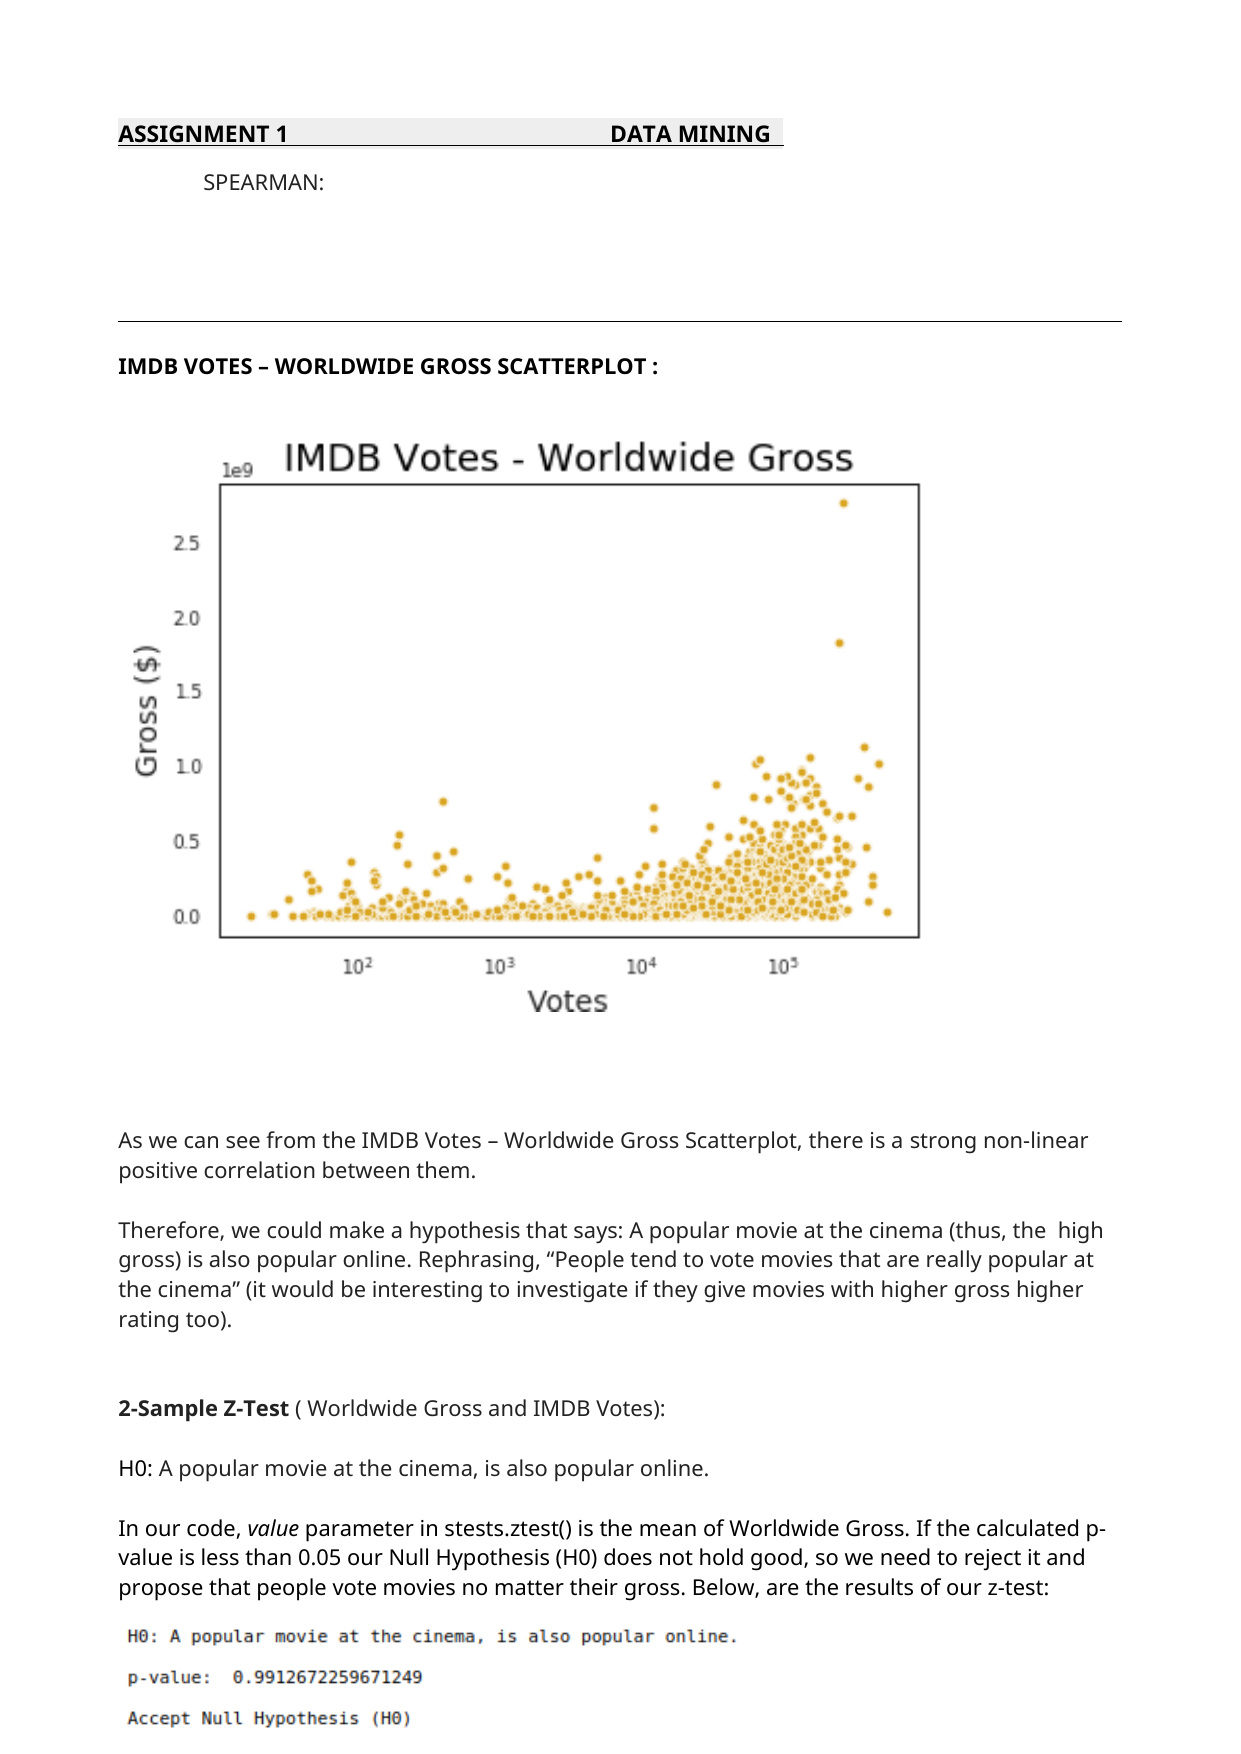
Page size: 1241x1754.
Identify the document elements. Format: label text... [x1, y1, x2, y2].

text 2-Sample Z-Test ( Worldwide Gross and IMDB Votes): [118, 1393, 1122, 1423]
text As we can see from the IMDB Votes – Worldwide Gross Scatterplot, there is a strong non-linear positive correlation between them. [118, 1125, 1122, 1185]
text IMDB VOTES – WORLDWIDE GROSS SCATTERPLOT : [118, 351, 1122, 380]
picture [107, 411, 1008, 1012]
picture [115, 1622, 769, 1734]
text H0: A popular movie at the cinema, is also popular online. [118, 1453, 1122, 1483]
text In our code, value parameter in stests.ztest() is the mean of Worldwide Gross. If the calculated p-value is less than 0.05 our Null Hypothesis (H0) does not hold good, so we need to reject it and propose that people vote movies no matter their gross. Below, are the results of our z-test: [118, 1512, 1122, 1602]
text SPEARMAN: [118, 167, 1122, 197]
text Therefore, we could make a hypothesis that says: A popular movie at the cinema (thus, the high gross) is also popular online. Rephrasing, “People tend to vote movies that are really popular at the cinema” (it would be interesting to investigate if they give movies with higher gross higher rating too). [118, 1214, 1122, 1334]
